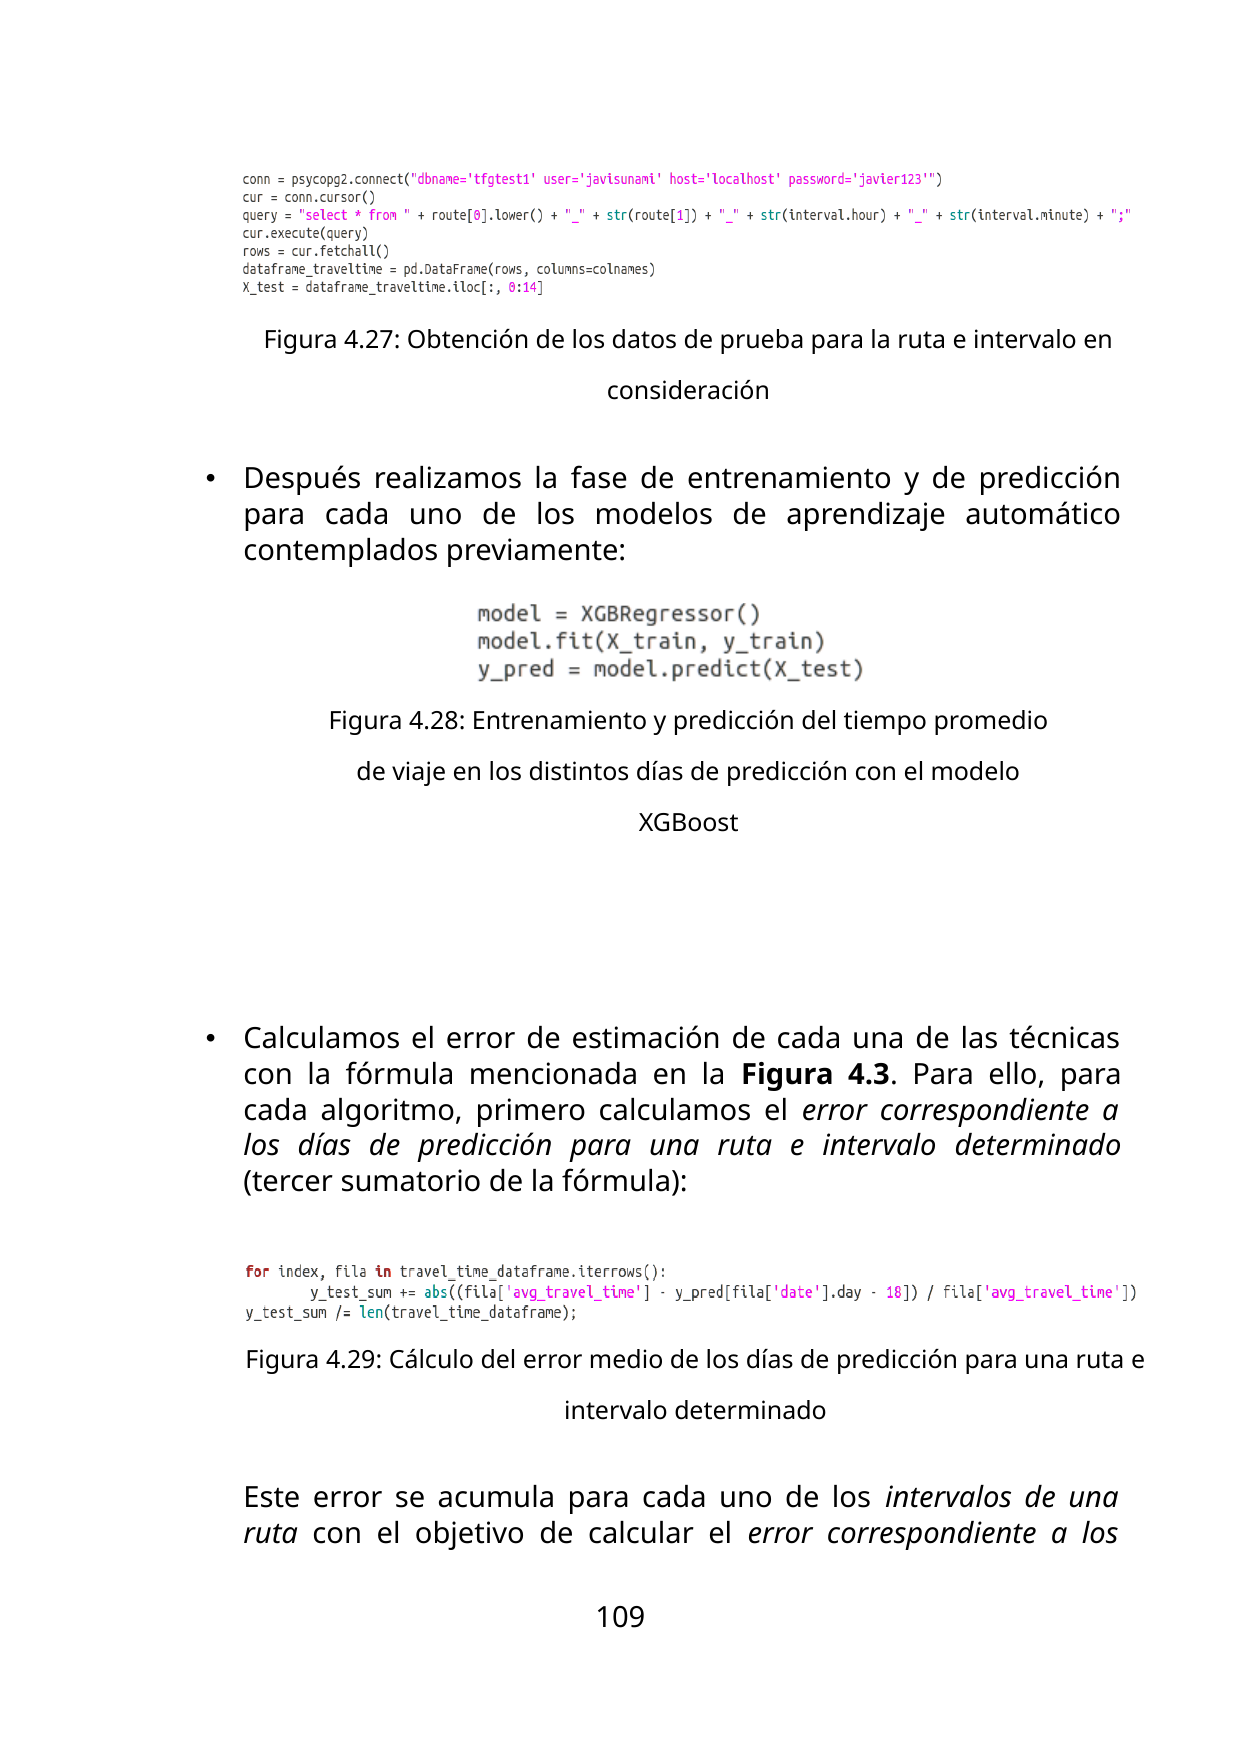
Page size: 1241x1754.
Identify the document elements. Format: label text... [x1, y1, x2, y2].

picture [230, 160, 1147, 305]
picture [466, 603, 911, 686]
picture [237, 1262, 1154, 1325]
list Figura 4.27: Obtención de los datos de prueba para la ruta e intervalo en consideración [230, 305, 1147, 407]
text Figura 4.28: Entrenamiento y predicción del tiempo promedio de viaje en los distintos días de predicción con el modelo XGBoost [324, 604, 1053, 839]
list Este error se acumula para cada uno de los intervalos de una ruta con el objetivo de calcular el error correspondiente a los [206, 1477, 1122, 1552]
list Calculamos el error de estimación de cada una de las técnicas con la fórmula mencionada en la Figura 4.3. Para ello, para cada algoritmo, primero calculamos el error correspondiente a los días de predicción para una ruta e intervalo determinado (tercer sumatorio de la fórmula): [206, 1017, 1122, 1200]
text Figura 4.29: Cálculo del error medio de los días de predicción para una ruta e intervalo determinado [237, 1325, 1154, 1426]
list Después realizamos la fase de entrenamiento y de predicción para cada uno de los modelos de aprendizaje automático contemplados previamente: [206, 457, 1122, 568]
